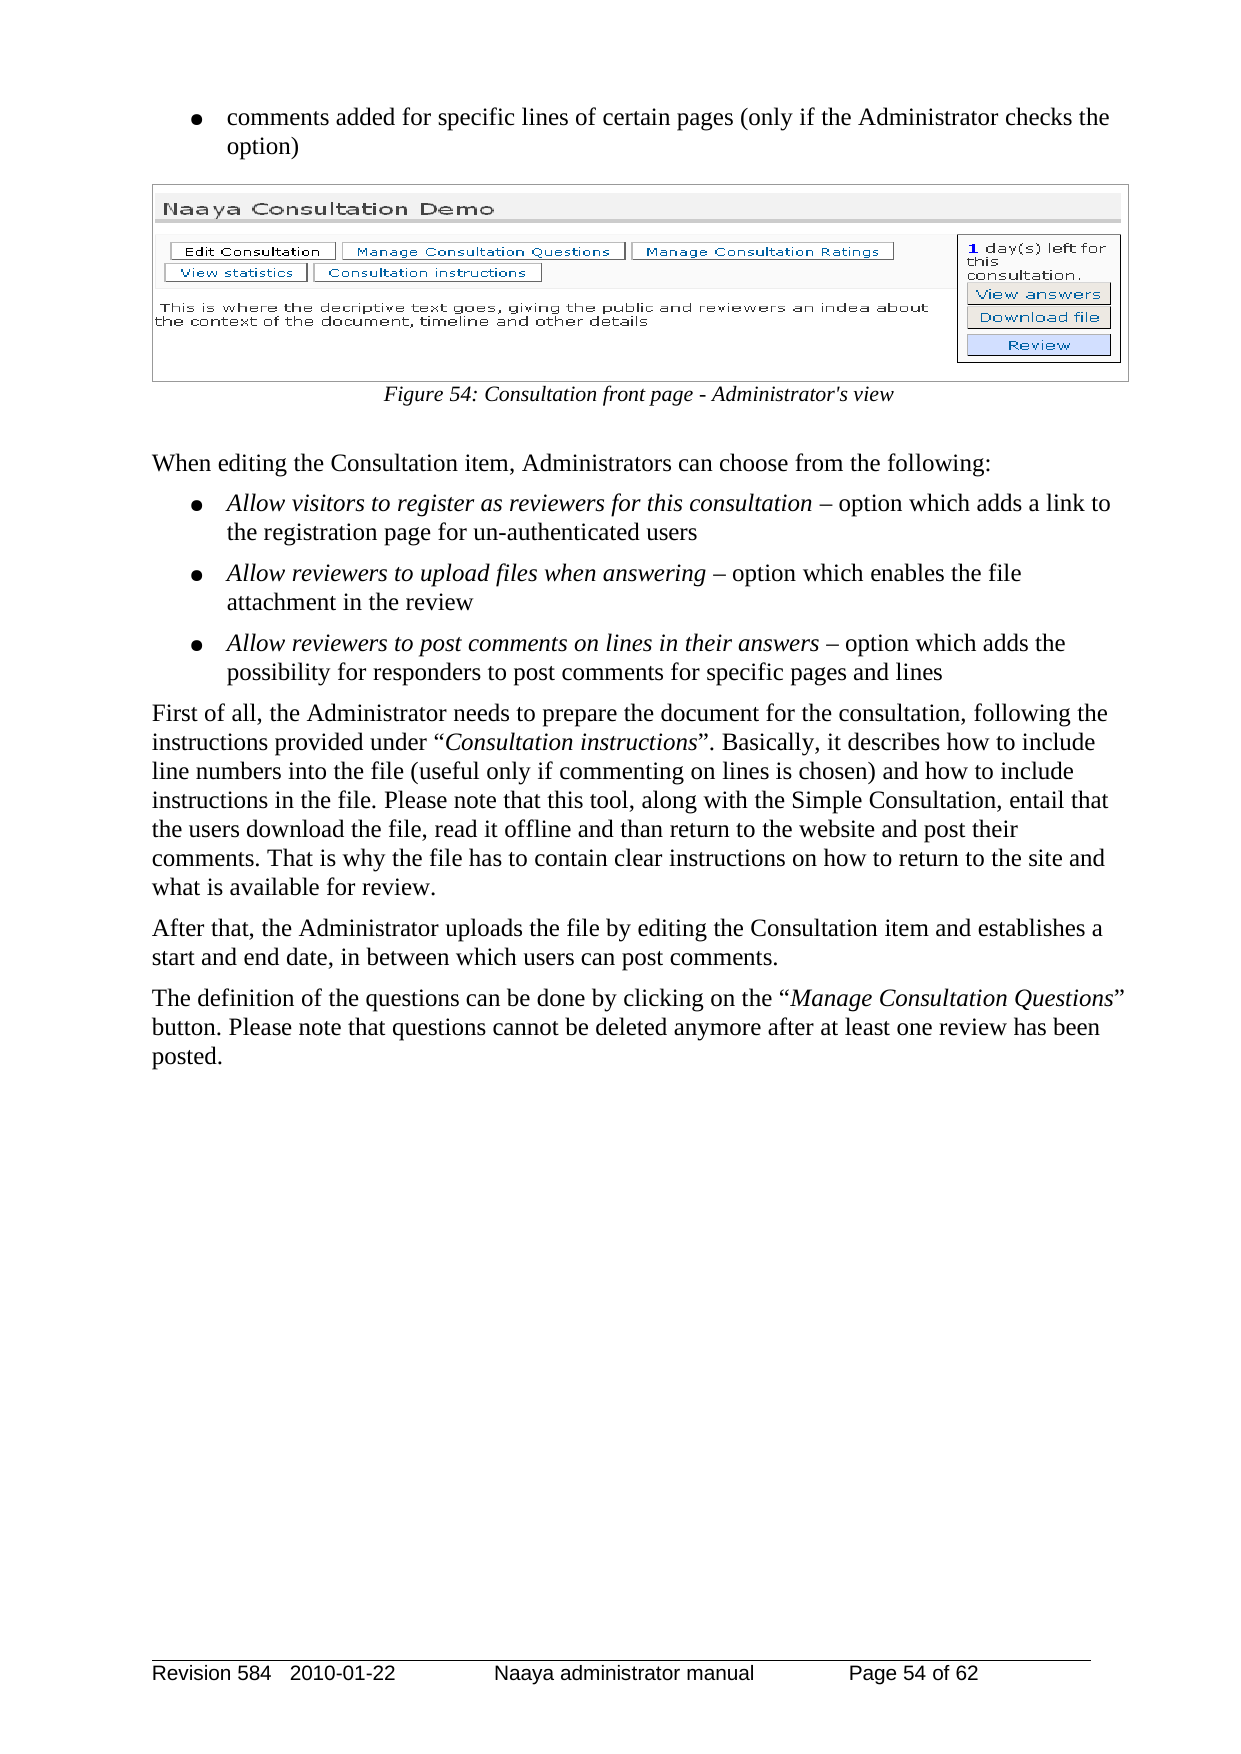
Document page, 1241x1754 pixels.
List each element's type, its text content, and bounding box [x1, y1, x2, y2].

list comments added for specific lines of certain pages (only if the Administrator checks the option) [189, 102, 1128, 160]
list Allow visitors to register as reviewers for this consultation – option which adds a link to the registration page for un-authenticated users [189, 488, 1128, 546]
text Figure 54: Consultation front page - Administrator's view [152, 382, 1128, 407]
text First of all, the Administrator needs to prepare the document for the consultation, following the instructions provided under “Consultation instructions”. Basically, it describes how to include line numbers into the file (useful only if commenting on lines is chosen) and how to include instructions in the file. Please note that this tool, along with the Simple Consultation, entail that the users download the file, read it offline and than return to the website and post their comments. That is why the file has to contain clear instructions on how to return to the site and what is available for review. [152, 698, 1128, 901]
text [153, 185, 1128, 381]
text After that, the Administrator uploads the file by editing the Consultation item and establishes a start and end date, in between which users can post comments. [152, 913, 1128, 971]
text When editing the Consultation item, Administrators can choose from the following: [152, 447, 1128, 476]
list Allow reviewers to upload files when answering – option which enables the file attachment in the review [189, 558, 1128, 616]
text The definition of the questions can be done by clicking on the “Manage Consultation Questions” button. Please note that questions cannot be deleted anymore after at least one review has been posted. [152, 983, 1128, 1070]
picture [155, 187, 1126, 378]
list Allow reviewers to post comments on lines in their answers – option which adds the possibility for responders to post comments for specific pages and lines [189, 628, 1128, 686]
